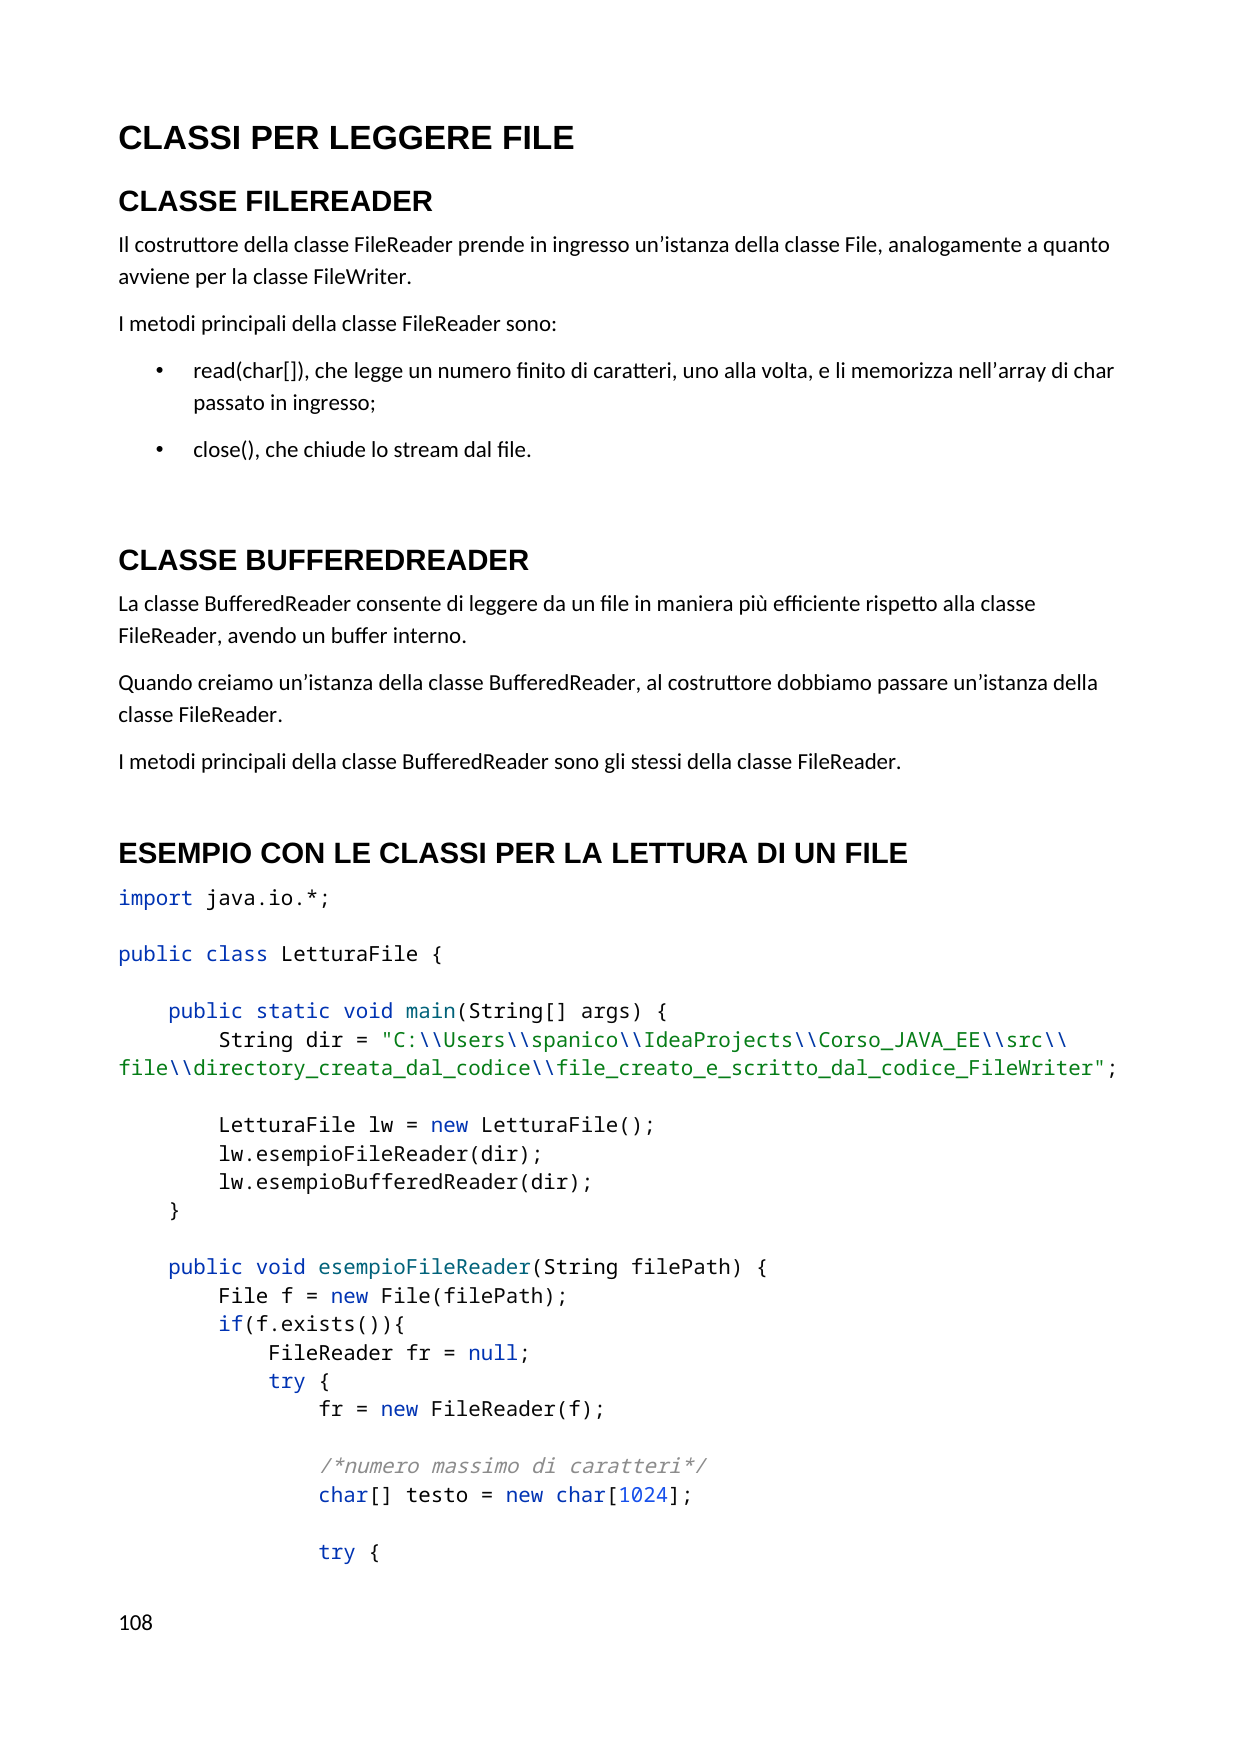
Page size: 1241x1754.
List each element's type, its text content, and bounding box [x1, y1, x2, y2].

text Quando creiamo un’istanza della classe BufferedReader, al costruttore dobbiamo passare un’istanza della classe FileReader. [118, 668, 1122, 728]
subtitle CLASSE BUFFEREDREADER [118, 543, 1122, 577]
text import java.io.*; public class LetturaFile { public static void main(String[] args) { String dir = "C:\\Users\\spanico\\IdeaProjects\\Corso_JAVA_EE\\src\\file\\directory_creata_dal_codice\\file_creato_e_scritto_dal_codice_FileWriter"; LetturaFile lw = new LetturaFile(); lw.esempioFileReader(dir); lw.esempioBufferedReader(dir); } public void esempioFileReader(String filePath) { File f = new File(filePath); if(f.exists()){ FileReader fr = null; try { fr = new FileReader(f); /*numero massimo di caratteri*/ char[] testo = new char[1024]; try { [118, 883, 1122, 1565]
text Il costruttore della classe FileReader prende in ingresso un’istanza della classe File, analogamente a quanto avviene per la classe FileWriter. [118, 230, 1122, 290]
subtitle CLASSE FILEREADER [118, 184, 1122, 218]
subtitle CLASSI PER LEGGERE FILE [118, 118, 1122, 157]
text La classe BufferedReader consente di leggere da un file in maniera più efficiente rispetto alla classe FileReader, avendo un buffer interno. [118, 589, 1122, 649]
list read(char[]), che legge un numero finito di caratteri, uno alla volta, e li memorizza nell’array di char passato in ingresso; [156, 356, 1122, 416]
text I metodi principali della classe BufferedReader sono gli stessi della classe FileReader. [118, 747, 1122, 775]
subtitle ESEMPIO CON LE CLASSI PER LA LETTURA DI UN FILE [118, 836, 1122, 870]
list close(), che chiude lo stream dal file. [156, 435, 1122, 463]
text I metodi principali della classe FileReader sono: [118, 309, 1122, 337]
